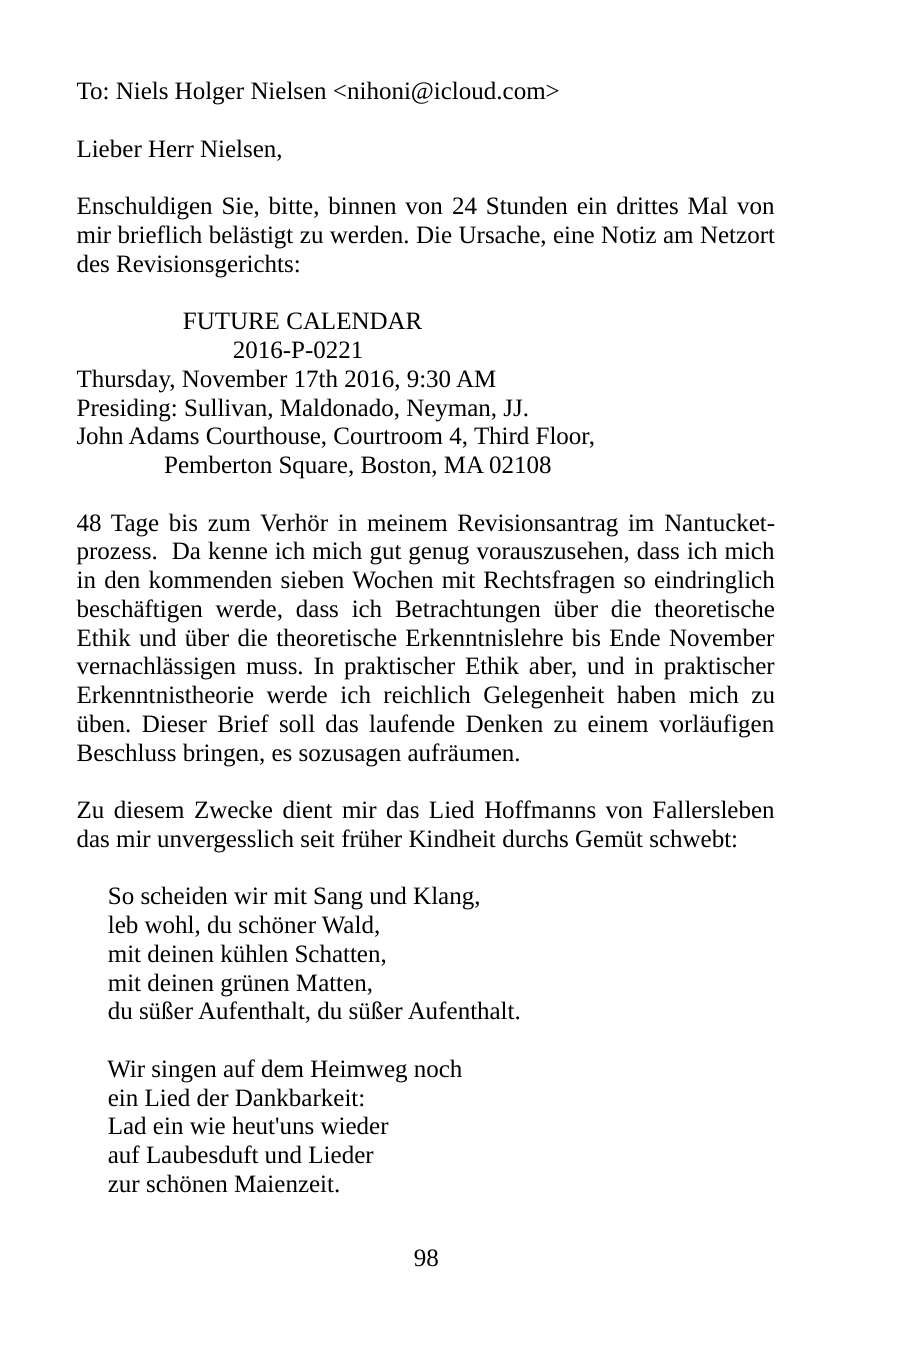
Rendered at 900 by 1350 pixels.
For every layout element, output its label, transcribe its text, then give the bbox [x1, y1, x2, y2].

text To: Niels Holger Nielsen <nihoni@icloud.com> [76, 76, 776, 105]
text auf Laubesduft und Lieder [76, 1140, 776, 1169]
text FUTURE CALENDAR [76, 306, 776, 335]
text leb wohl, du schöner Wald, [76, 910, 776, 939]
text So scheiden wir mit Sang und Klang, [76, 881, 776, 910]
text Wir singen auf dem Heimweg noch [76, 1054, 776, 1083]
text zur schönen Maienzeit. [76, 1169, 776, 1198]
text du süßer Aufenthalt, du süßer Aufenthalt. [76, 996, 776, 1025]
text Thursday, November 17th 2016, 9:30 AM [76, 364, 776, 393]
text 2016-P-0221 [76, 335, 776, 364]
text John Adams Courthouse, Courtroom 4, Third Floor, [76, 421, 776, 450]
text Lad ein wie heut'uns wieder [76, 1111, 776, 1140]
text Lieber Herr Nielsen, [76, 134, 776, 163]
text Pemberton Square, Boston, MA 02108 [76, 450, 776, 479]
text 48 Tage bis zum Verhör in meinem Revisionsantrag im Nantucket-prozess. Da kenne ich mich gut genug vorauszusehen, dass ich mich in den kommenden sieben Wochen mit Rechtsfragen so eindringlich beschäftigen werde, dass ich Betrachtungen über die theoretische Ethik und über die theoretische Erkenntnislehre bis Ende November vernachlässigen muss. In praktischer Ethik aber, und in praktischer Erkenntnistheorie werde ich reichlich Gelegenheit haben mich zu üben. Dieser Brief soll das laufende Denken zu einem vorläufigen Beschluss bringen, es sozusagen aufräumen. [76, 508, 776, 766]
text Enschuldigen Sie, bitte, binnen von 24 Stunden ein drittes Mal von mir brieflich belästigt zu werden. Die Ursache, eine Notiz am Netzort des Revisionsgerichts: [76, 191, 776, 278]
text mit deinen grünen Matten, [76, 968, 776, 996]
text Presiding: Sullivan, Maldonado, Neyman, JJ. [76, 393, 776, 421]
text mit deinen kühlen Schatten, [76, 939, 776, 968]
text Zu diesem Zwecke dient mir das Lied Hoffmanns von Fallersleben das mir unvergesslich seit früher Kindheit durchs Gemüt schwebt: [76, 795, 776, 853]
text ein Lied der Dankbarkeit: [76, 1083, 776, 1111]
